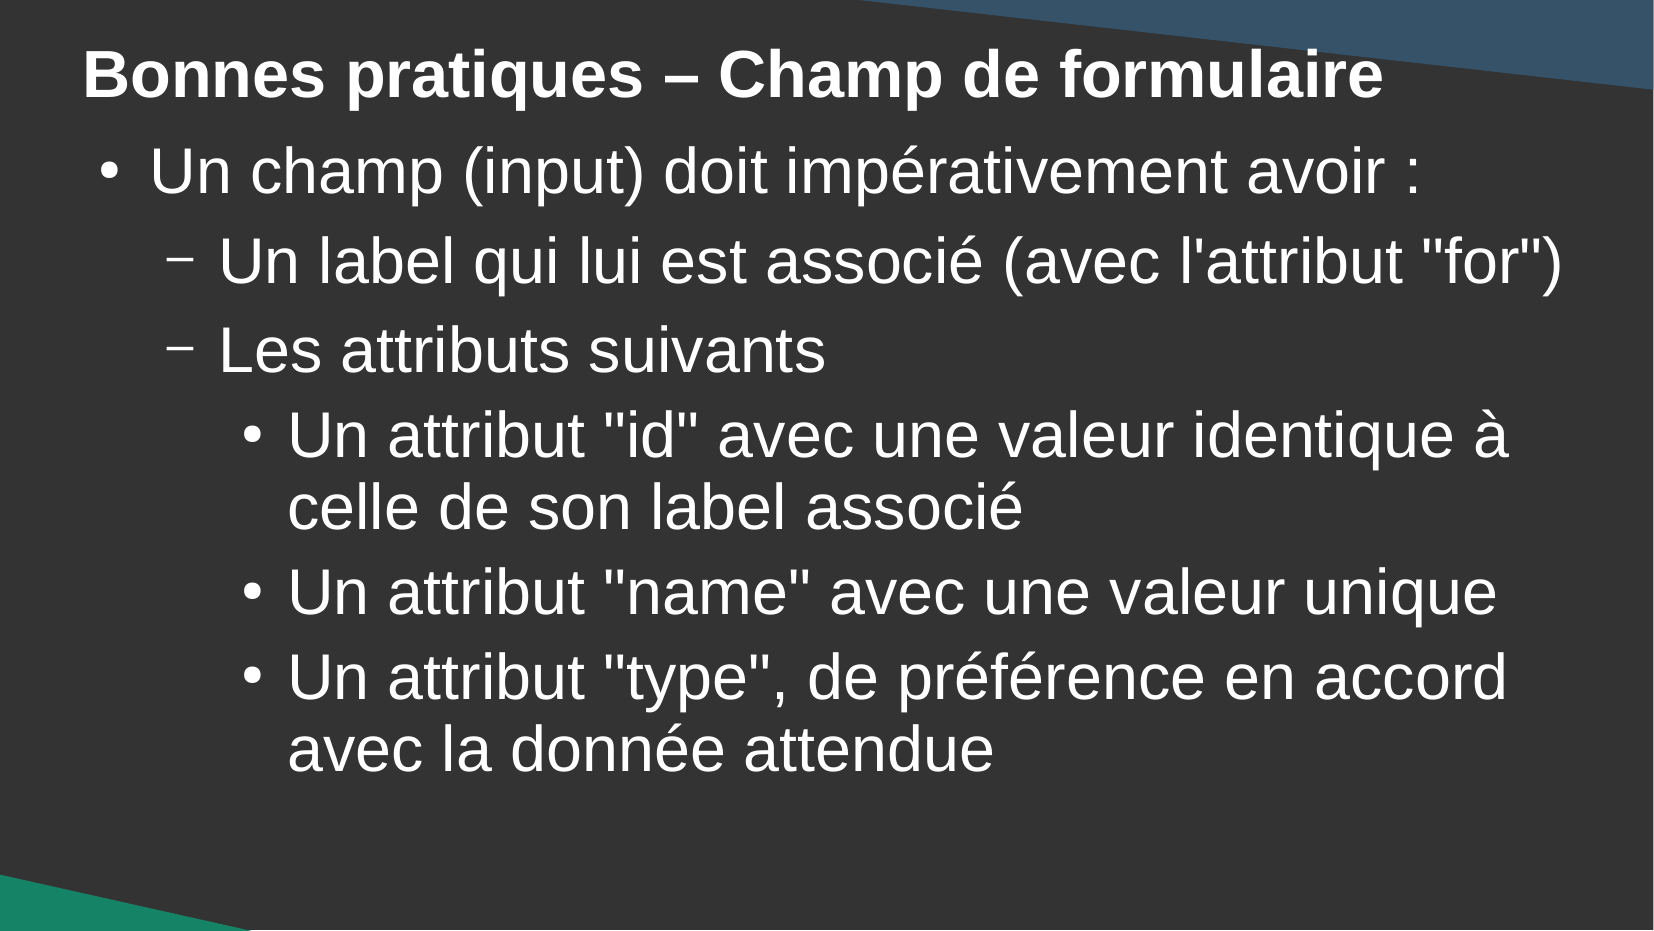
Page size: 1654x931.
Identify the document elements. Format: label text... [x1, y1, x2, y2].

title Bonnes pratiques – Champ de formulaire [82, 37, 1571, 122]
text_box [858, 0, 1654, 90]
list Un champ (input) doit impérativement avoir : Un label qui lui est associé (avec l'attribut "for") Les attributs suivants Un attribut "id" avec une valeur identique à celle de son label associé Un attribut "name" avec une valeur unique Un attribut "type", de préférence en accord avec la donnée attendue [80, 135, 1605, 798]
text_box [0, 874, 253, 931]
